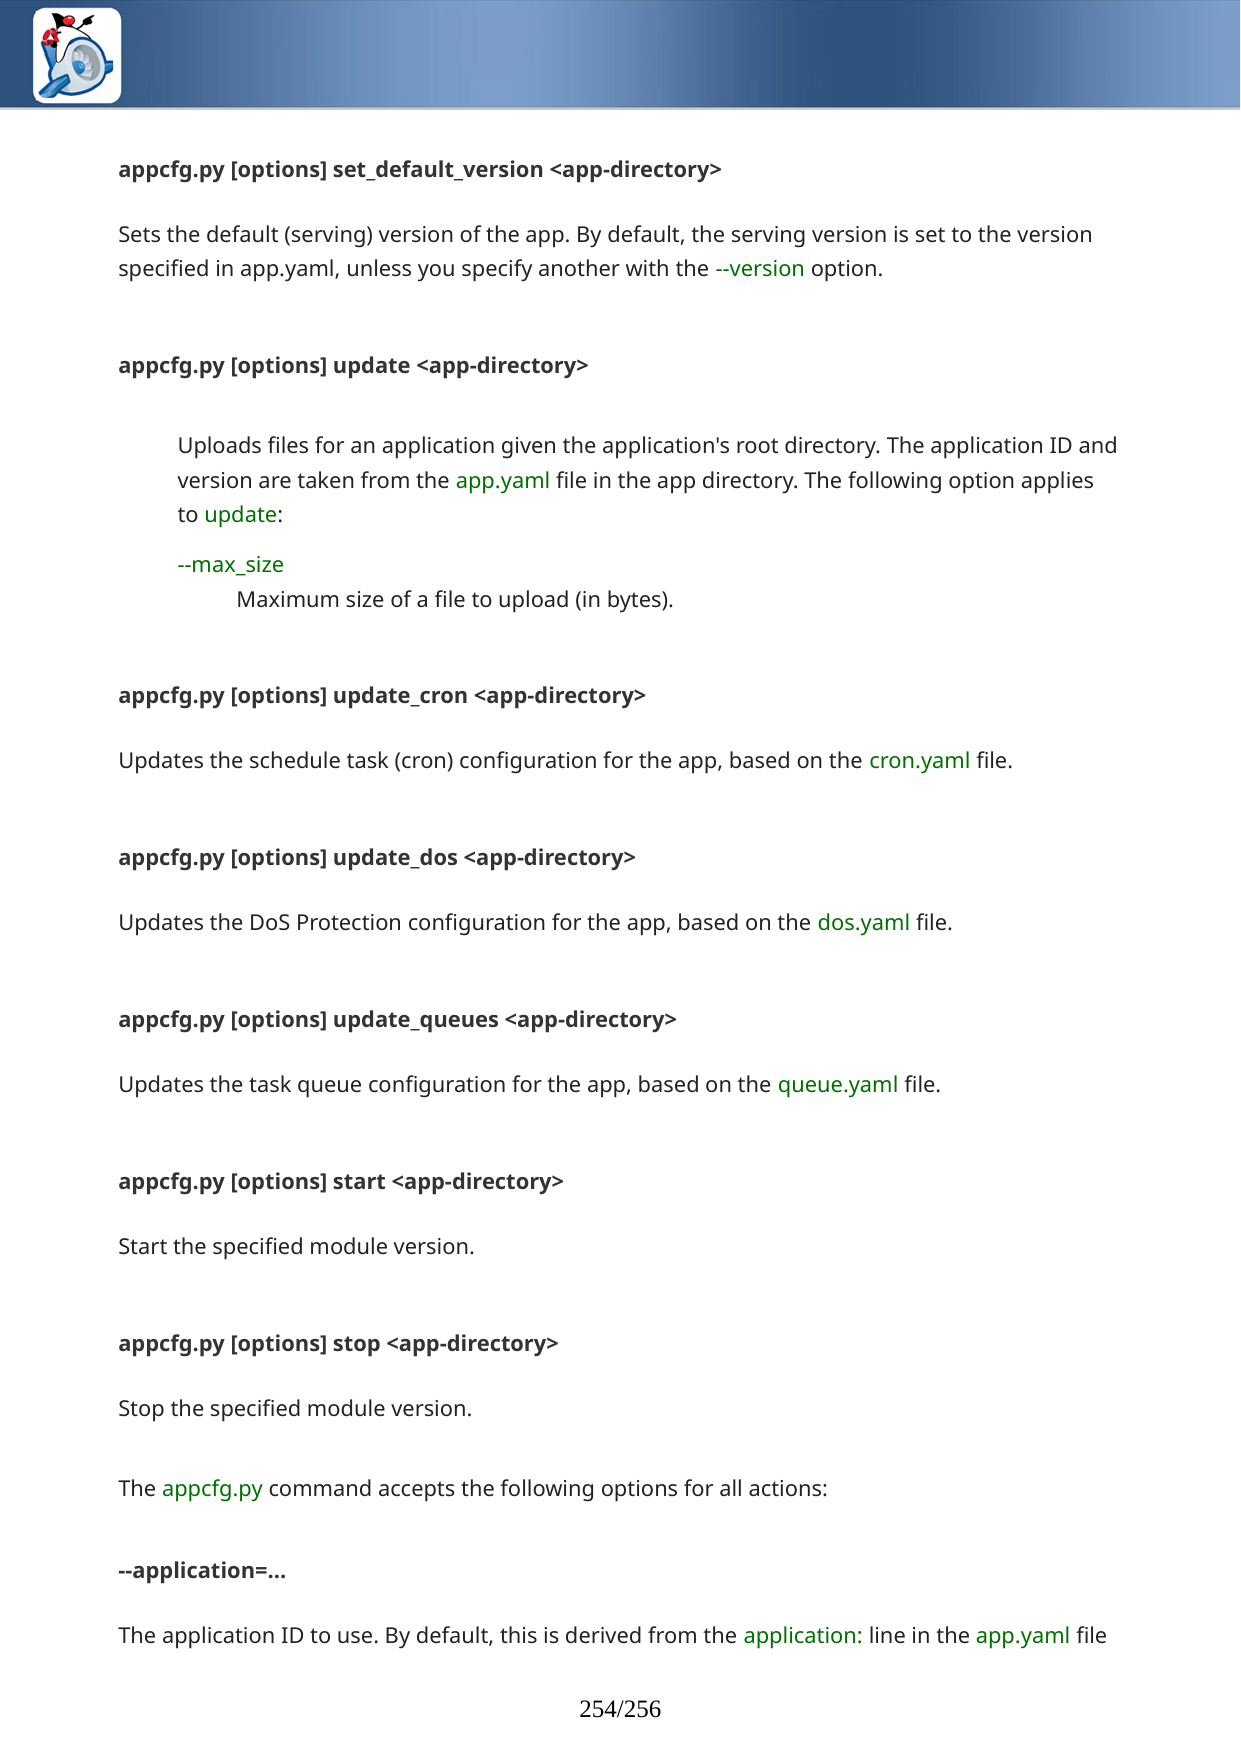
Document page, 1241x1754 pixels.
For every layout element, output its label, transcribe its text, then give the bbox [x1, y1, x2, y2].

list Sets the default (serving) version of the app. By default, the serving version is set to the version specified in app.yaml, unless you specify another with the --version option. [118, 214, 1122, 283]
text The appcfg.py command accepts the following options for all actions: [118, 1468, 1122, 1502]
picture [0, 0, 1241, 110]
list Updates the task queue configuration for the app, based on the queue.yaml file. [118, 1065, 1122, 1099]
subtitle appcfg.py [options] set_default_version <app-directory> [118, 153, 1122, 183]
subtitle appcfg.py [options] stop <app-directory> [118, 1328, 1122, 1358]
subtitle appcfg.py [options] update_cron <app-directory> [118, 680, 1122, 710]
subtitle --max_size [177, 545, 1122, 579]
subtitle appcfg.py [options] update_dos <app-directory> [118, 842, 1122, 872]
subtitle appcfg.py [options] update <app-directory> [118, 350, 1122, 379]
list Start the specified module version. [118, 1227, 1122, 1261]
list Maximum size of a file to upload (in bytes). [236, 579, 1122, 613]
list Updates the DoS Protection configuration for the app, based on the dos.yaml file. [118, 903, 1122, 937]
list Updates the schedule task (cron) configuration for the app, based on the cron.yaml file. [118, 741, 1122, 775]
list The application ID to use. By default, this is derived from the application: line in the app.yaml file [118, 1616, 1122, 1650]
list Stop the specified module version. [118, 1388, 1122, 1423]
subtitle --application=... [118, 1555, 1122, 1585]
list Uploads files for an application given the application's root directory. The application ID and version are taken from the app.yaml file in the app directory. The following option applies to update: [177, 426, 1122, 529]
subtitle appcfg.py [options] update_queues <app-directory> [118, 1004, 1122, 1034]
subtitle appcfg.py [options] start <app-directory> [118, 1166, 1122, 1196]
